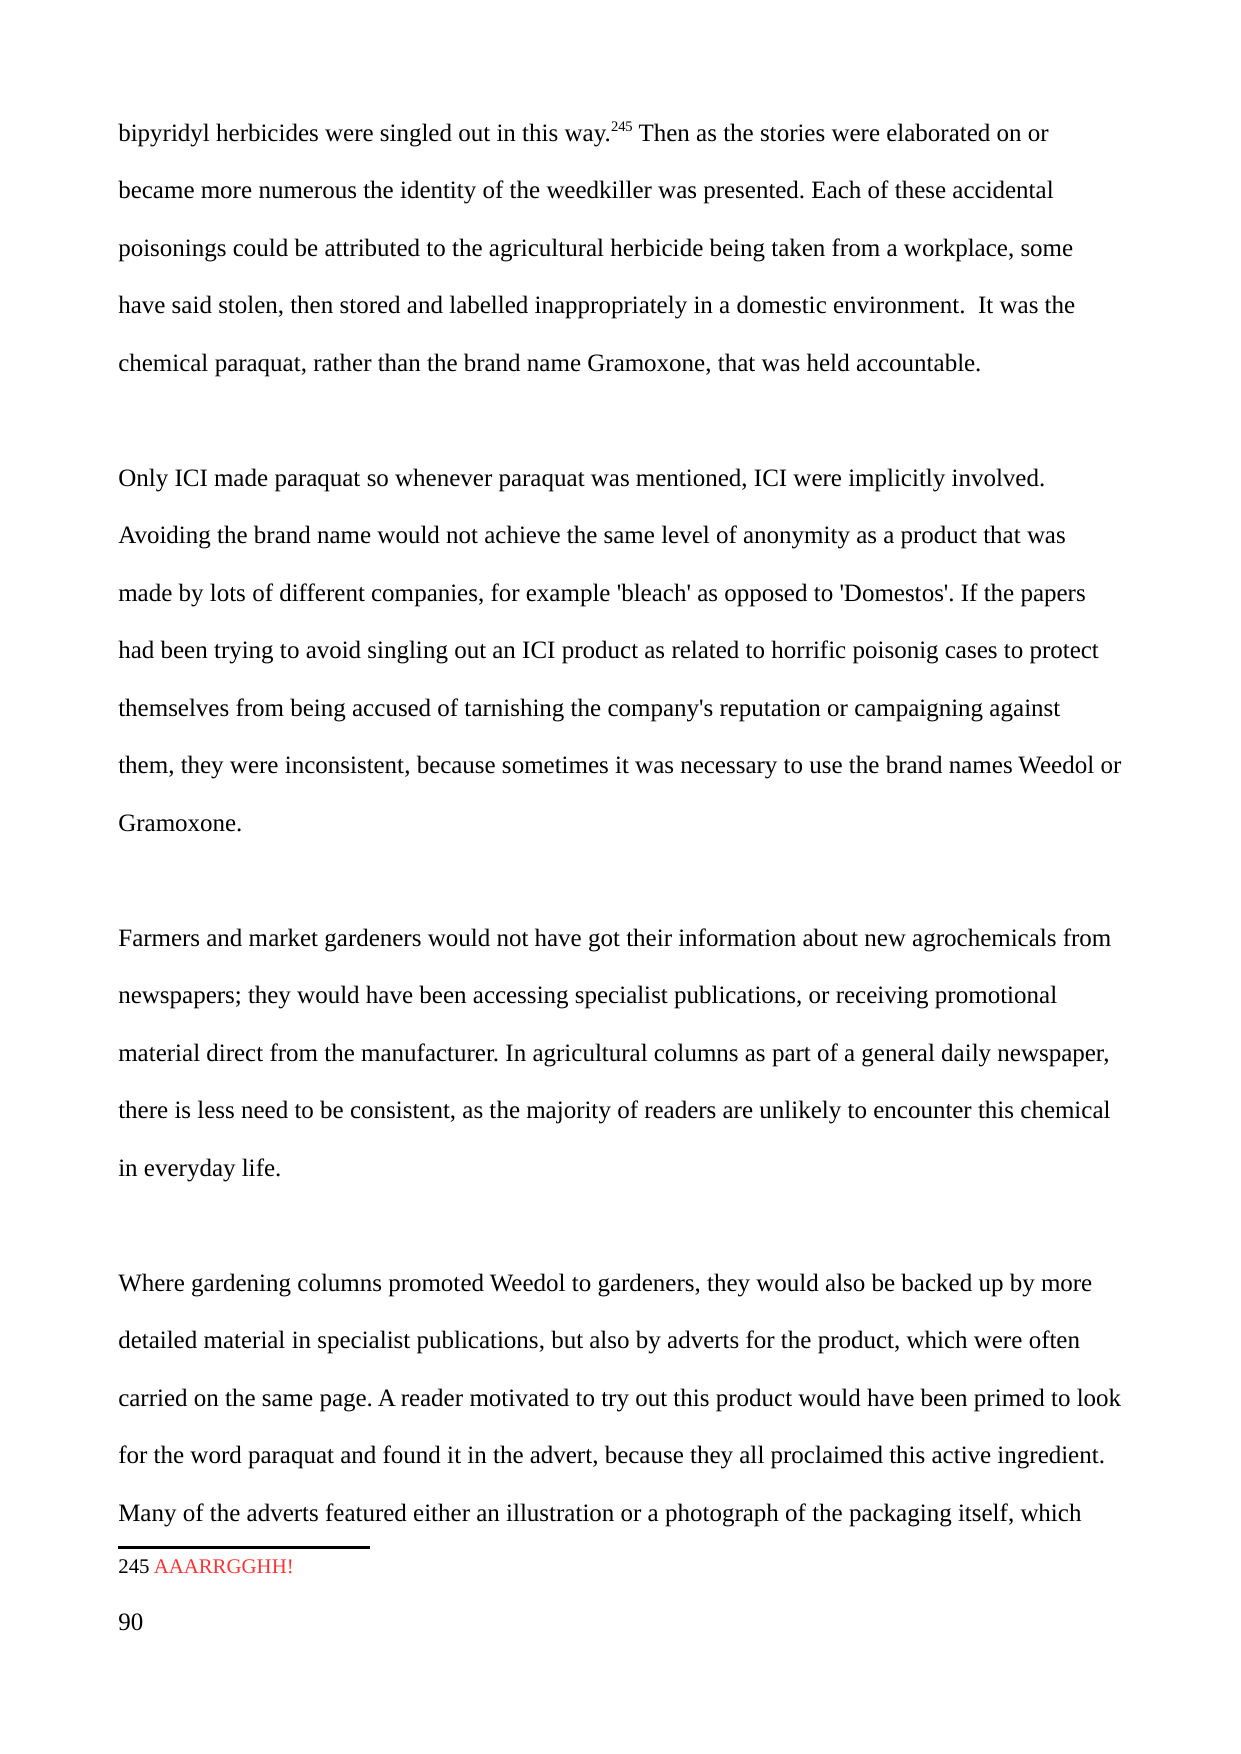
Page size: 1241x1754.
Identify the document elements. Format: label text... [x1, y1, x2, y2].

text Only ICI made paraquat so whenever paraquat was mentioned, ICI were implicitly involved. Avoiding the brand name would not achieve the same level of anonymity as a product that was made by lots of different companies, for example 'bleach' as opposed to 'Domestos'. If the papers had been trying to avoid singling out an ICI product as related to horrific poisonig cases to protect themselves from being accused of tarnishing the company's reputation or campaigning against them, they were inconsistent, because sometimes it was necessary to use the brand names Weedol or Gramoxone. [118, 463, 1122, 837]
text bipyridyl herbicides were singled out in this way. Then as the stories were elaborated on or became more numerous the identity of the weedkiller was presented. Each of these accidental poisonings could be attributed to the agricultural herbicide being taken from a workplace, some have said stolen, then stored and labelled inappropriately in a domestic environment. It was the chemical paraquat, rather than the brand name Gramoxone, that was held accountable. [118, 118, 1122, 377]
text Farmers and market gardeners would not have got their information about new agrochemicals from newspapers; they would have been accessing specialist publications, or receiving promotional material direct from the manufacturer. In agricultural columns as part of a general daily newspaper, there is less need to be consistent, as the majority of readers are unlikely to encounter this chemical in everyday life. [118, 923, 1122, 1182]
text AAARRGGHH! [118, 1553, 1122, 1578]
text Where gardening columns promoted Weedol to gardeners, they would also be backed up by more detailed material in specialist publications, but also by adverts for the product, which were often carried on the same page. A reader motivated to try out this product would have been primed to look for the word paraquat and found it in the advert, because they all proclaimed this active ingredient. Many of the adverts featured either an illustration or a photograph of the packaging itself, which [118, 1268, 1122, 1527]
